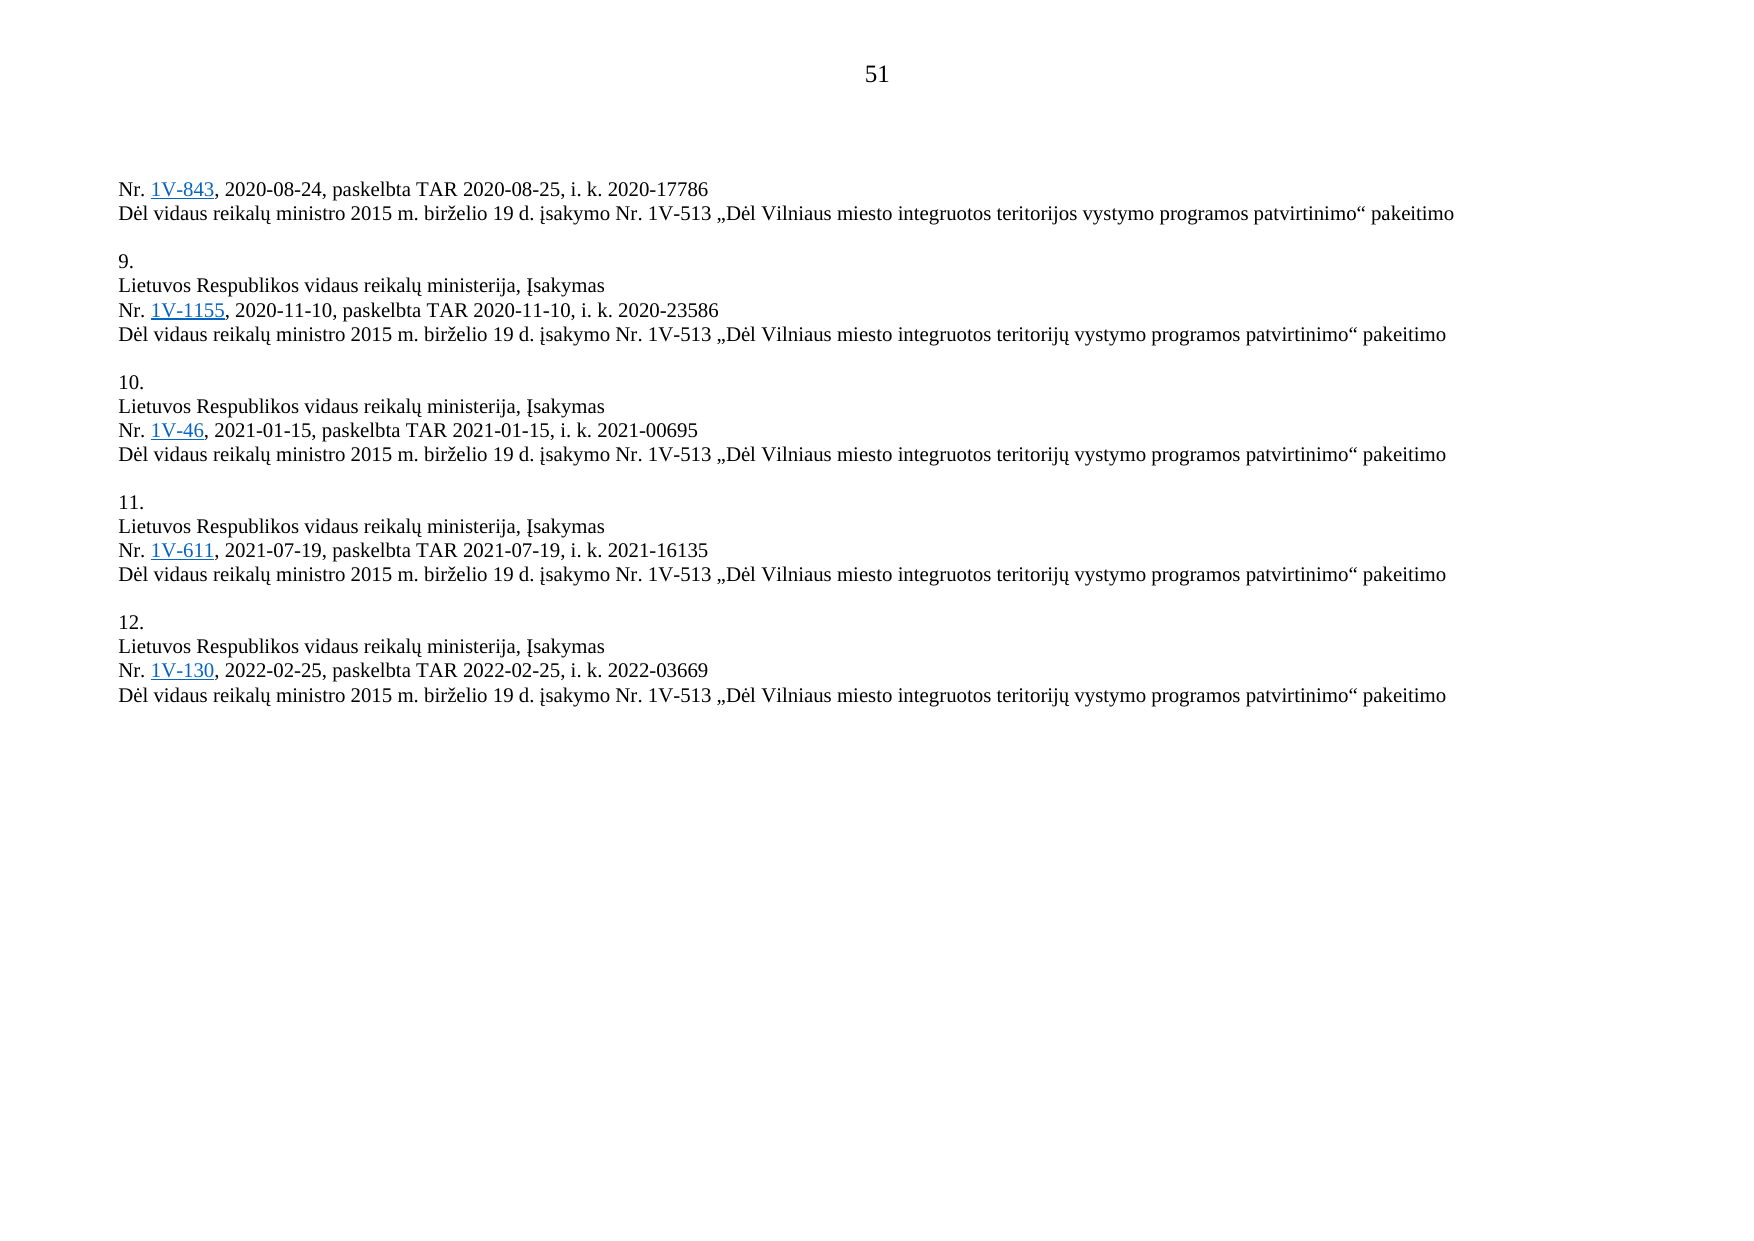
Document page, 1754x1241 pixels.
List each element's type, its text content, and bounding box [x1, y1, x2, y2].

text Lietuvos Respublikos vidaus reikalų ministerija, Įsakymas [118, 273, 1636, 297]
text Nr. 1V-1155, 2020-11-10, paskelbta TAR 2020-11-10, i. k. 2020-23586 [118, 297, 1636, 322]
text Nr. 1V-46, 2021-01-15, paskelbta TAR 2021-01-15, i. k. 2021-00695 [118, 418, 1636, 442]
text Dėl vidaus reikalų ministro 2015 m. birželio 19 d. įsakymo Nr. 1V-513 „Dėl Vilniaus miesto integruotos teritorijų vystymo programos patvirtinimo“ pakeitimo [118, 442, 1636, 466]
text 11. [118, 490, 1636, 514]
text Nr. 1V-843, 2020-08-24, paskelbta TAR 2020-08-25, i. k. 2020-17786 [118, 177, 1636, 201]
text Lietuvos Respublikos vidaus reikalų ministerija, Įsakymas [118, 394, 1636, 418]
text Nr. 1V-130, 2022-02-25, paskelbta TAR 2022-02-25, i. k. 2022-03669 [118, 658, 1636, 682]
text Dėl vidaus reikalų ministro 2015 m. birželio 19 d. įsakymo Nr. 1V-513 „Dėl Vilniaus miesto integruotos teritorijų vystymo programos patvirtinimo“ pakeitimo [118, 682, 1636, 707]
text 12. [118, 610, 1636, 634]
text Dėl vidaus reikalų ministro 2015 m. birželio 19 d. įsakymo Nr. 1V-513 „Dėl Vilniaus miesto integruotos teritorijų vystymo programos patvirtinimo“ pakeitimo [118, 322, 1636, 346]
text 9. [118, 249, 1636, 273]
text 10. [118, 370, 1636, 394]
text Lietuvos Respublikos vidaus reikalų ministerija, Įsakymas [118, 634, 1636, 658]
text Lietuvos Respublikos vidaus reikalų ministerija, Įsakymas [118, 514, 1636, 538]
text Dėl vidaus reikalų ministro 2015 m. birželio 19 d. įsakymo Nr. 1V-513 „Dėl Vilniaus miesto integruotos teritorijų vystymo programos patvirtinimo“ pakeitimo [118, 562, 1636, 586]
text Dėl vidaus reikalų ministro 2015 m. birželio 19 d. įsakymo Nr. 1V-513 „Dėl Vilniaus miesto integruotos teritorijos vystymo programos patvirtinimo“ pakeitimo [118, 201, 1636, 225]
text Nr. 1V-611, 2021-07-19, paskelbta TAR 2021-07-19, i. k. 2021-16135 [118, 538, 1636, 562]
